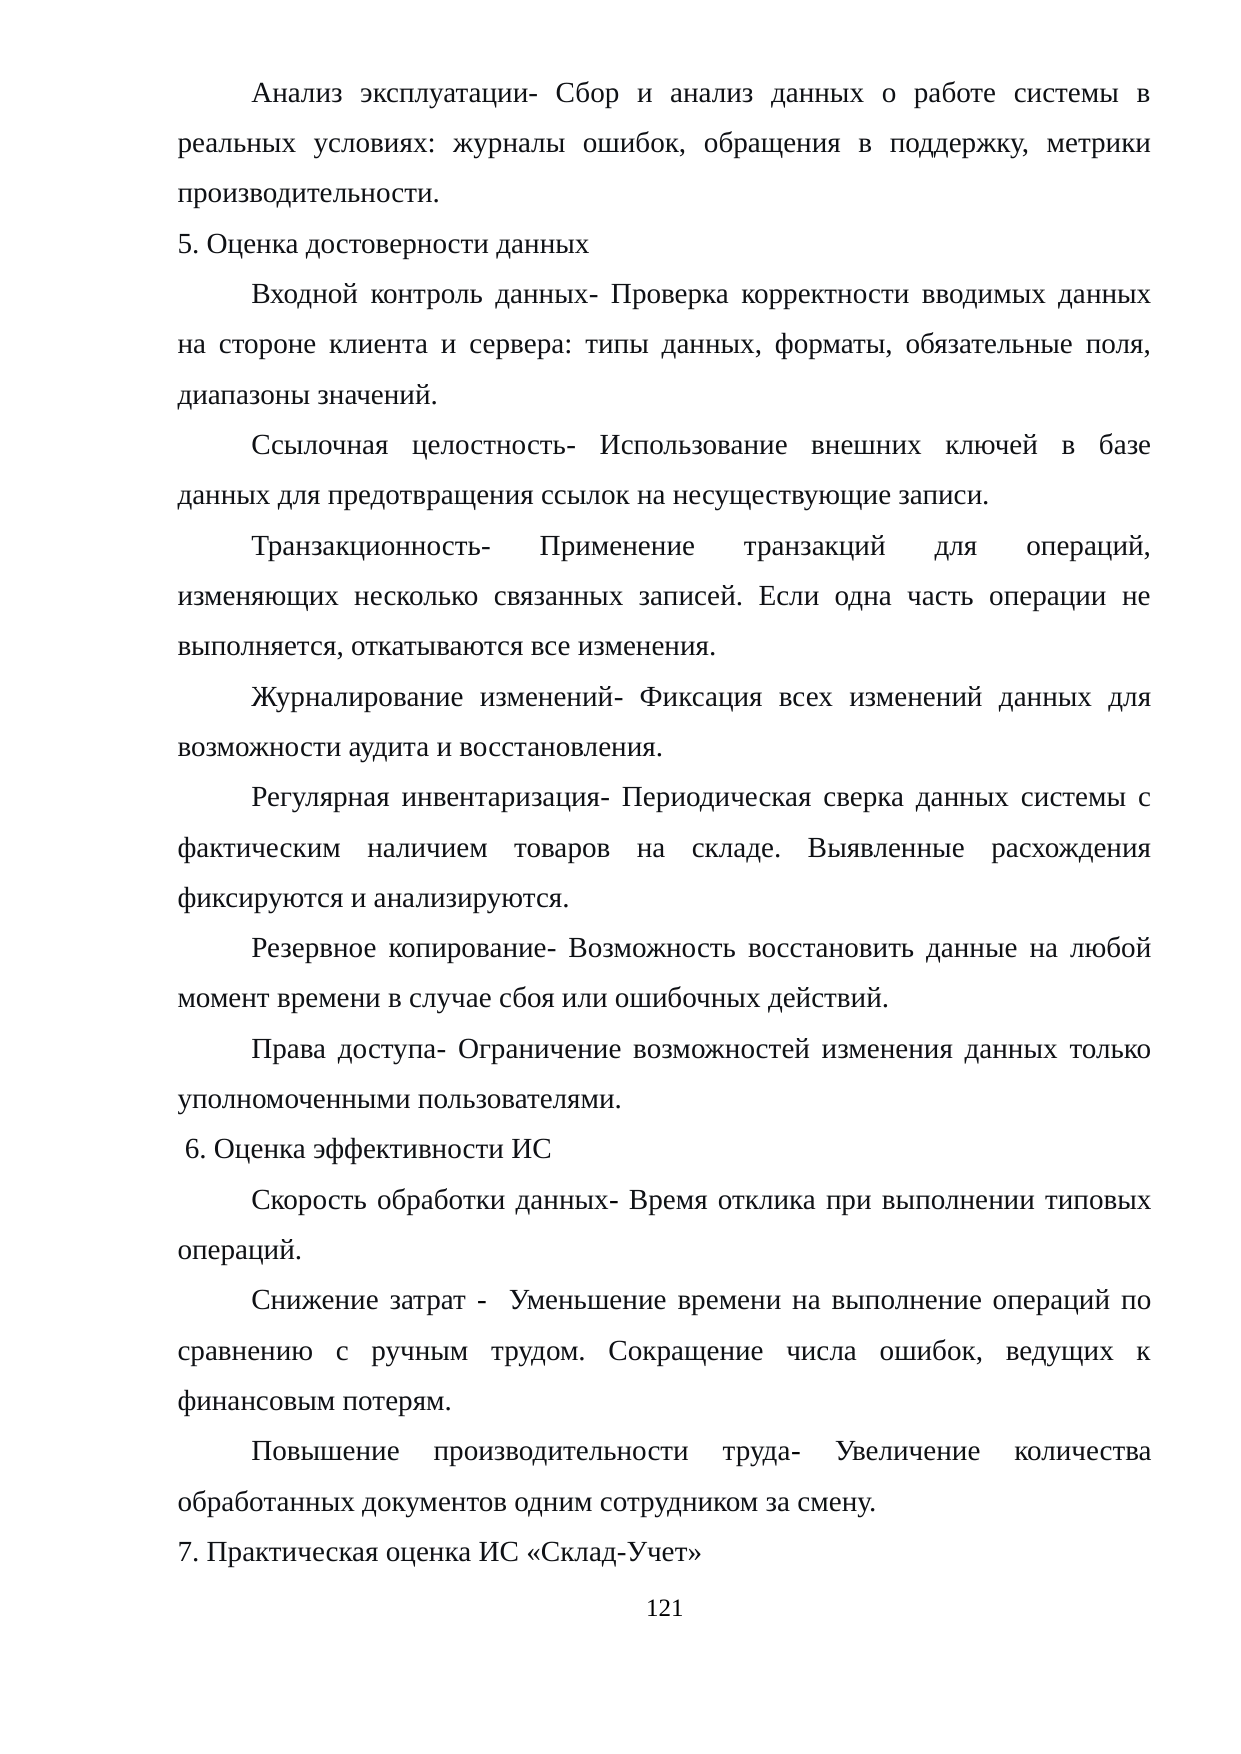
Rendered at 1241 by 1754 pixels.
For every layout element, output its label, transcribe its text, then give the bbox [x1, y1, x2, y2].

text Анализ эксплуатации- Сбор и анализ данных о работе системы в реальных условиях: журналы ошибок, обращения в поддержку, метрики производительности. [177, 75, 1152, 209]
text Права доступа- Ограничение возможностей изменения данных только уполномоченными пользователями. [177, 1031, 1152, 1115]
text Повышение производительности труда- Увеличение количества обработанных документов одним сотрудником за смену. [177, 1433, 1152, 1517]
text Ссылочная целостность- Использование внешних ключей в базе данных для предотвращения ссылок на несуществующие записи. [177, 427, 1152, 511]
text Снижение затрат - Уменьшение времени на выполнение операций по сравнению с ручным трудом. Сокращение числа ошибок, ведущих к финансовым потерям. [177, 1282, 1152, 1417]
text Входной контроль данных- Проверка корректности вводимых данных на стороне клиента и сервера: типы данных, форматы, обязательные поля, диапазоны значений. [177, 276, 1152, 410]
text 7. Практическая оценка ИС «Склад-Учет» [177, 1534, 1152, 1568]
text Резервное копирование- Возможность восстановить данные на любой момент времени в случае сбоя или ошибочных действий. [177, 930, 1152, 1014]
text Транзакционность- Применение транзакций для операций, изменяющих несколько связанных записей. Если одна часть операции не выполняется, откатываются все изменения. [177, 528, 1152, 662]
text Регулярная инвентаризация- Периодическая сверка данных системы с фактическим наличием товаров на складе. Выявленные расхождения фиксируются и анализируются. [177, 779, 1152, 913]
subtitle 5. Оценка достоверности данных [177, 226, 1152, 259]
text Журналирование изменений- Фиксация всех изменений данных для возможности аудита и восстановления. [177, 679, 1152, 763]
text 6. Оценка эффективности ИС [177, 1132, 1152, 1165]
text Скорость обработки данных- Время отклика при выполнении типовых операций. [177, 1182, 1152, 1266]
